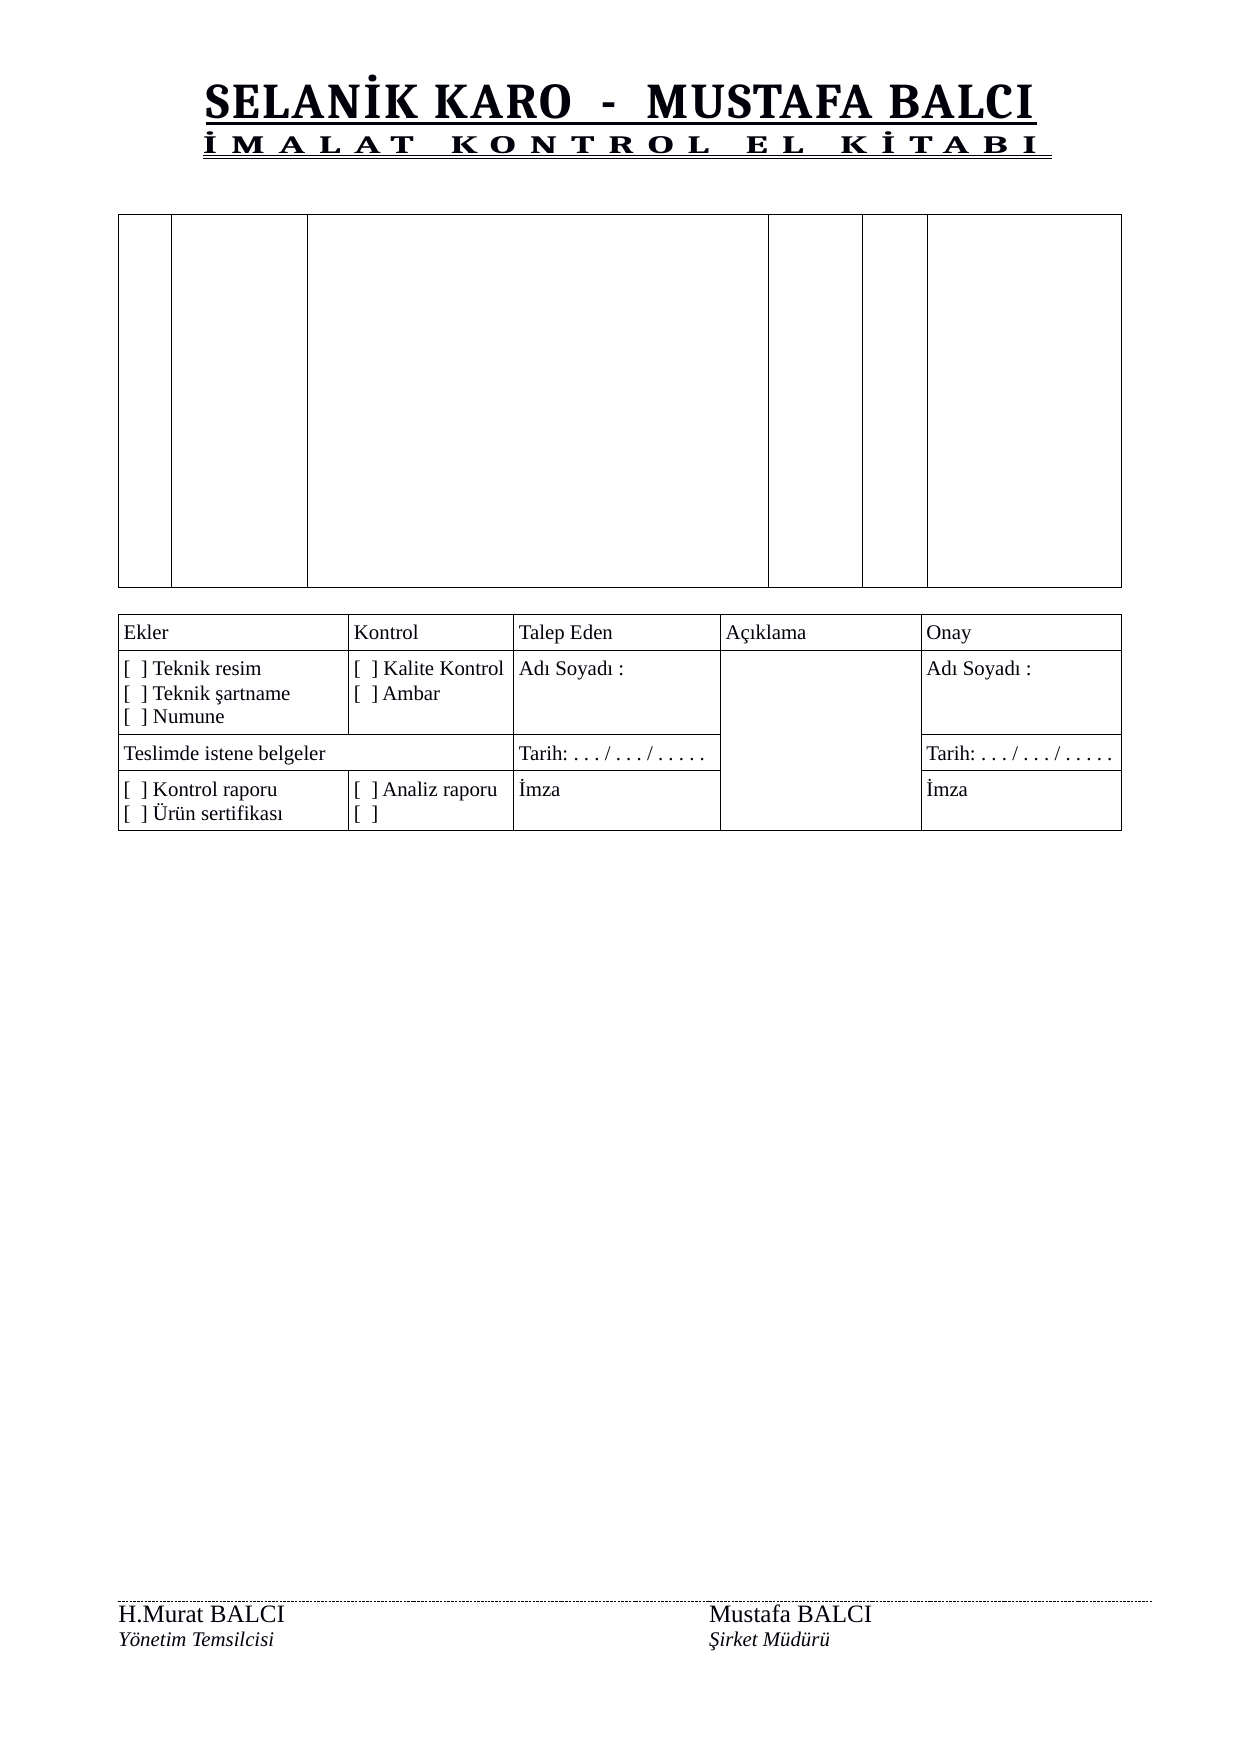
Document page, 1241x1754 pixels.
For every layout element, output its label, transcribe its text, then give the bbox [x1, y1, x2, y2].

table_cell Adı Soyadı : [922, 651, 1121, 734]
table_cell [ ] Kalite Kontrol [ ] Ambar [349, 651, 513, 734]
table_cell [172, 215, 307, 587]
table_cell Teslimde istene belgeler [119, 735, 513, 770]
table_header Talep Eden [514, 615, 720, 650]
table_header Kontrol [349, 615, 513, 650]
table_cell [769, 215, 862, 587]
table_cell [119, 215, 171, 587]
table_cell [ ] Kontrol raporu [ ] Ürün sertifikası [119, 771, 348, 830]
table_cell [928, 215, 1121, 587]
table_header Onay [922, 615, 1121, 650]
table_cell İmza [922, 771, 1121, 830]
table_cell [ ] Analiz raporu [ ] [349, 771, 513, 830]
table_cell [ ] Teknik resim [ ] Teknik şartname [ ] Numune [119, 651, 348, 734]
table_cell [721, 651, 921, 830]
table_header Ekler [119, 615, 348, 650]
table_cell Adı Soyadı : [514, 651, 720, 734]
table_cell İmza [514, 771, 720, 830]
table_cell Tarih: . . . / . . . / . . . . . [922, 735, 1121, 770]
table_header Açıklama [721, 615, 921, 650]
table_cell [308, 215, 768, 587]
table_cell [863, 215, 927, 587]
table_cell Tarih: . . . / . . . / . . . . . [514, 735, 720, 770]
